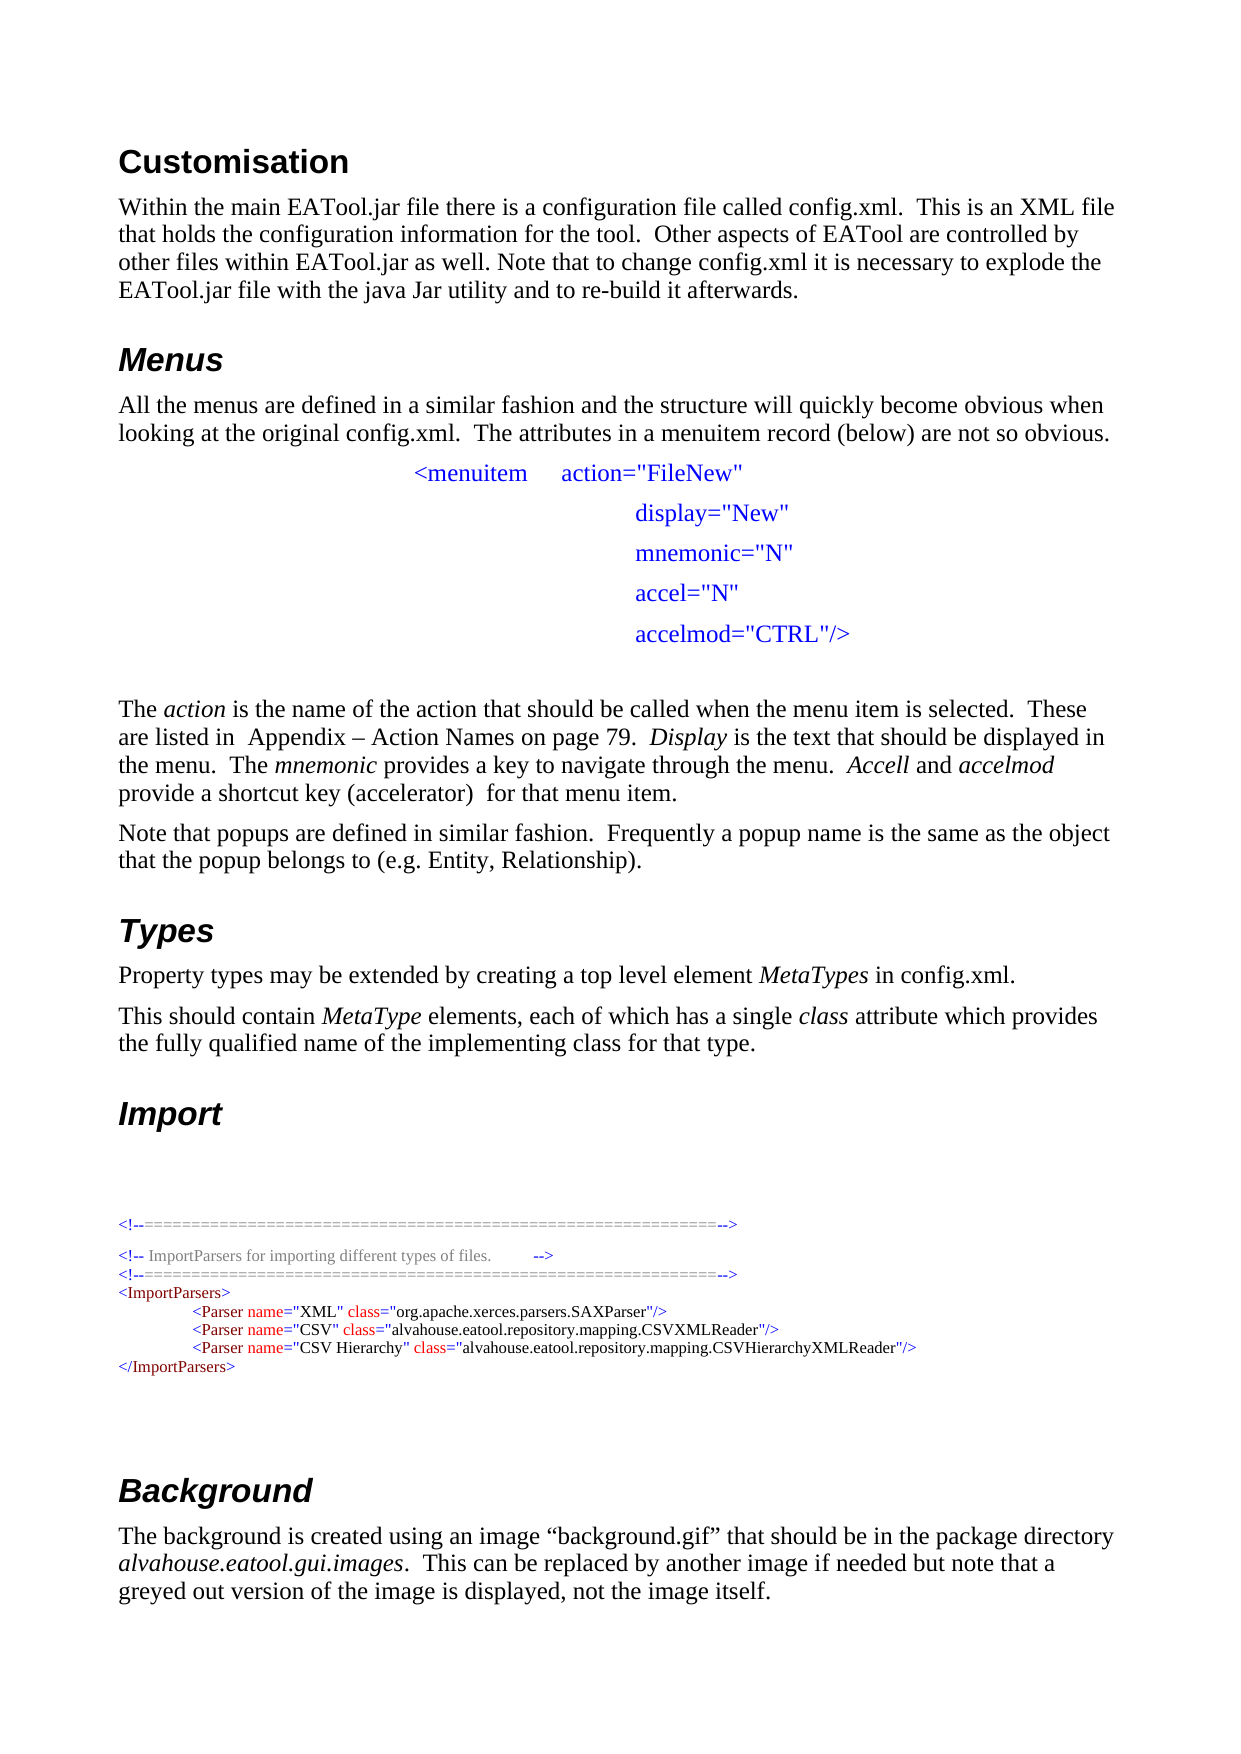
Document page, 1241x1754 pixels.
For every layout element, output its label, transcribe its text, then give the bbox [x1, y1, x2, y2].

text <ImportParsers> [118, 1284, 1122, 1302]
text The background is created using an image “background.gif” that should be in the package directory alvahouse.eatool.gui.images. This can be replaced by another image if needed but note that a greyed out version of the image is displayed, not the image itself. [118, 1522, 1122, 1605]
text <menuitem action="FileNew" [118, 459, 1122, 487]
text All the menus are defined in a similar fashion and the structure will quickly become obvious when looking at the original config.xml. The attributes in a menuitem record (below) are not so obvious. [118, 391, 1122, 446]
text <!--=============================================================--> [118, 1265, 1122, 1284]
text </ImportParsers> [118, 1357, 1122, 1376]
text <!-- ImportParsers for importing different types of files. --> [118, 1247, 1122, 1265]
text display="New" [118, 499, 1122, 527]
text Note that popups are defined in similar fashion. Frequently a popup name is the same as the object that the popup belongs to (e.g. Entity, Relationship). [118, 819, 1122, 874]
subtitle Menus [118, 341, 1122, 378]
text Within the main EATool.jar file there is a configuration file called config.xml. This is an XML file that holds the configuration information for the tool. Other aspects of EATool are controlled by other files within EATool.jar as well. Note that to change config.xml it is necessary to explode the EATool.jar file with the java Jar utility and to re-build it afterwards. [118, 193, 1122, 304]
subtitle Background [118, 1472, 1122, 1509]
text <!--=============================================================--> [118, 1216, 1122, 1234]
text accelmod="CTRL"/> [118, 620, 1122, 647]
text <Parser name="CSV Hierarchy" class="alvahouse.eatool.repository.mapping.CSVHierarchyXMLReader"/> [118, 1339, 1122, 1357]
text accel="N" [118, 579, 1122, 607]
text Property types may be extended by creating a top level element MetaTypes in config.xml. [118, 962, 1122, 989]
text The action is the name of the action that should be called when the menu item is selected. These are listed in Appendix – Action Names on page 81. Display is the text that should be displayed in the menu. The mnemonic provides a key to navigate through the menu. Accell and accelmod provide a shortcut key (accelerator) for that menu item. [118, 696, 1122, 806]
text <Parser name="XML" class="org.apache.xerces.parsers.SAXParser"/> [118, 1302, 1122, 1321]
subtitle Import [118, 1095, 1122, 1132]
text <Parser name="CSV" class="alvahouse.eatool.repository.mapping.CSVXMLReader"/> [118, 1321, 1122, 1339]
text This should contain MetaType elements, each of which has a single class attribute which provides the fully qualified name of the implementing class for that type. [118, 1002, 1122, 1057]
subtitle Types [118, 912, 1122, 949]
text mnemonic="N" [118, 539, 1122, 567]
subtitle Customisation [118, 143, 1122, 180]
